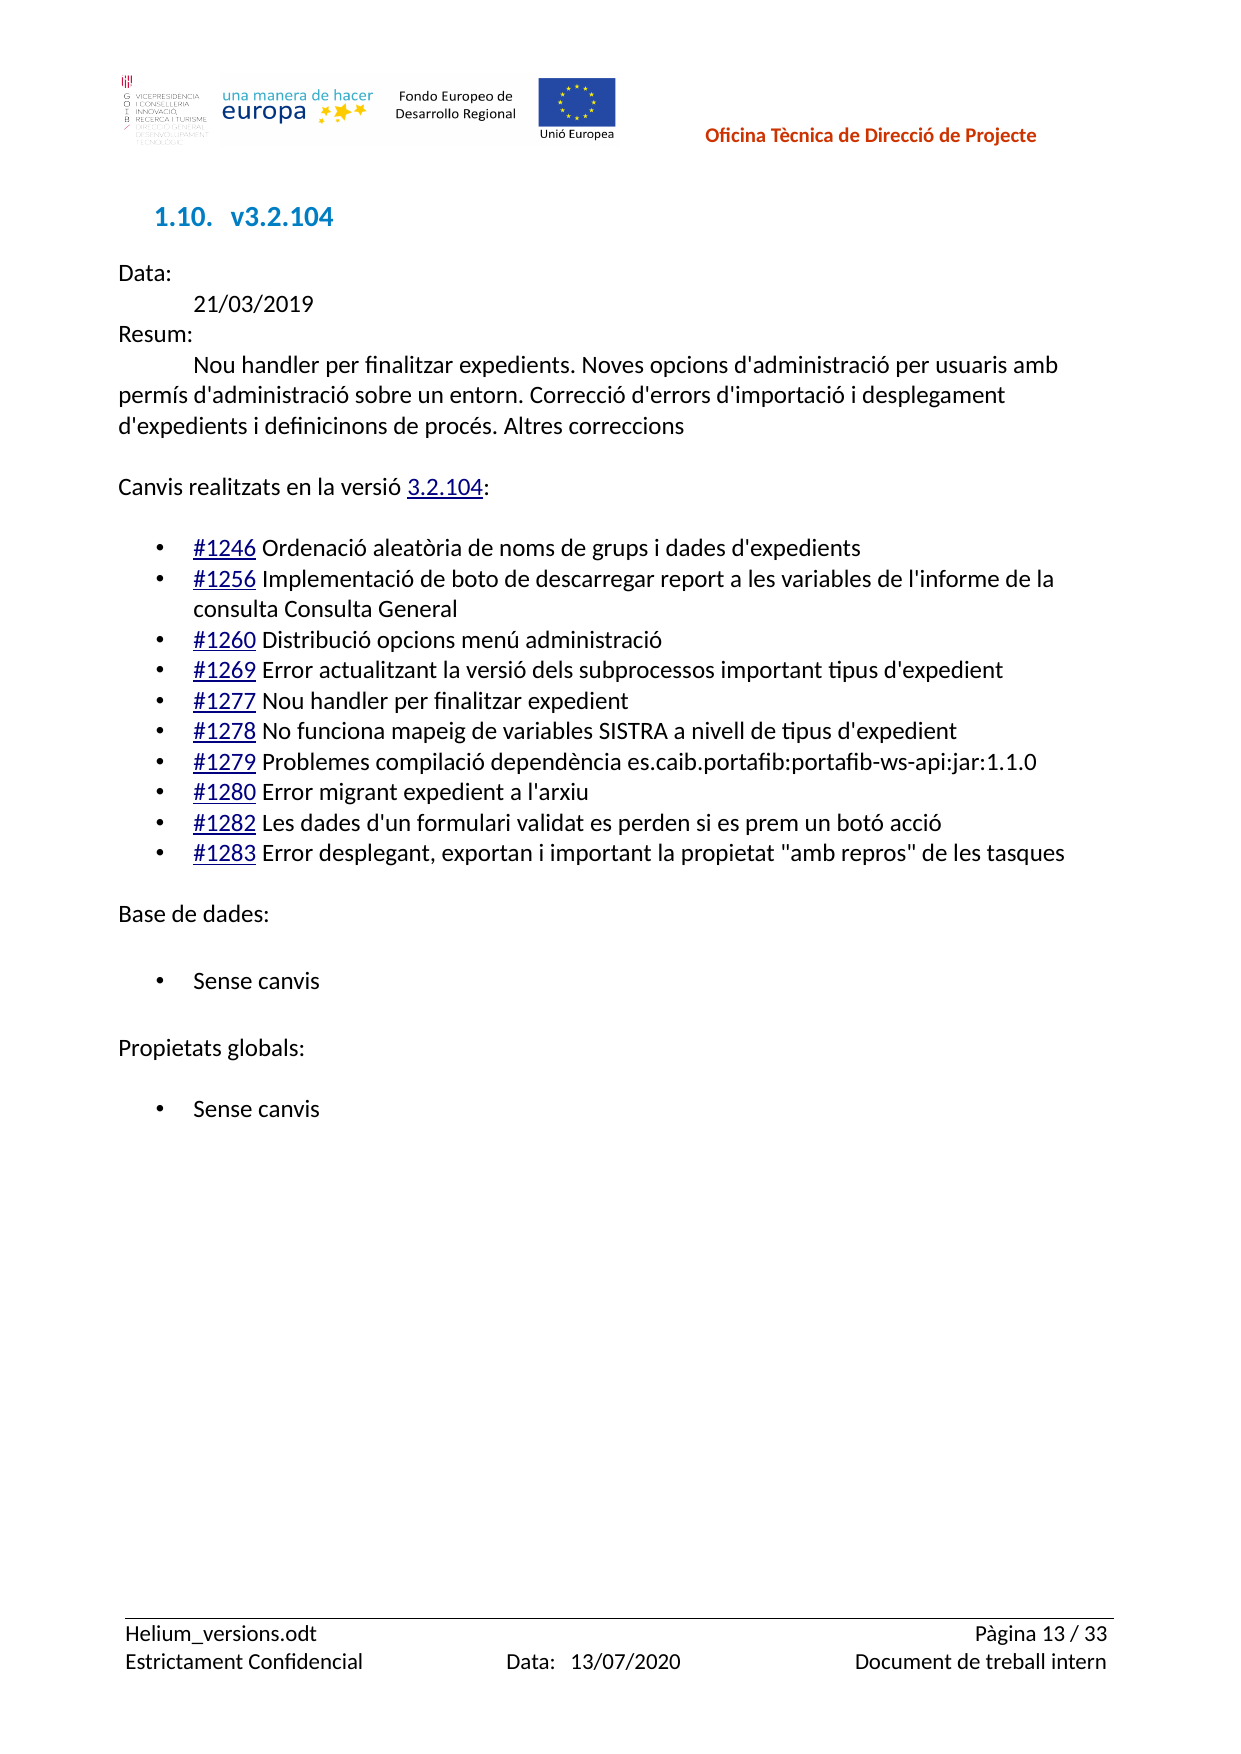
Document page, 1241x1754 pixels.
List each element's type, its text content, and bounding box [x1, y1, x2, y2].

list #1283 Error desplegant, exportan i important la propietat "amb repros" de les tasques [156, 837, 1122, 868]
list #1246 Ordenació aleatòria de noms de grups i dades d'expedients [156, 532, 1122, 563]
picture [219, 73, 621, 147]
text Propietats globals: [118, 1032, 1122, 1063]
list #1256 Implementació de boto de descarregar report a les variables de l'informe de la consulta Consulta General [156, 563, 1122, 624]
text Nou handler per finalitzar expedients. Noves opcions d'administració per usuaris amb permís d'administració sobre un entorn. Correcció d'errors d'importació i desplegament d'expedients i definicinons de procés. Altres correccions [118, 349, 1122, 441]
list Sense canvis [156, 966, 1122, 996]
list #1280 Error migrant expedient a l'arxiu [156, 776, 1122, 807]
text Base de dades: [118, 898, 1122, 929]
subtitle v3.2.104 [153, 198, 1122, 234]
text Canvis realitzats en la versió 3.2.104: [118, 471, 1122, 502]
list Sense canvis [156, 1093, 1122, 1124]
text 21/03/2019 [118, 288, 1122, 319]
list #1278 No funciona mapeig de variables SISTRA a nivell de tipus d'expedient [156, 715, 1122, 746]
text Resum: [118, 319, 1122, 349]
picture [118, 73, 213, 147]
list #1260 Distribució opcions menú administració [156, 624, 1122, 654]
list #1269 Error actualitzant la versió dels subprocessos important tipus d'expedient [156, 654, 1122, 685]
list #1277 Nou handler per finalitzar expedient [156, 685, 1122, 715]
list #1282 Les dades d'un formulari validat es perden si es prem un botó acció [156, 807, 1122, 837]
list #1279 Problemes compilació dependència es.caib.portafib:portafib-ws-api:jar:1.1.0 [156, 746, 1122, 776]
text Data: [118, 258, 1122, 288]
